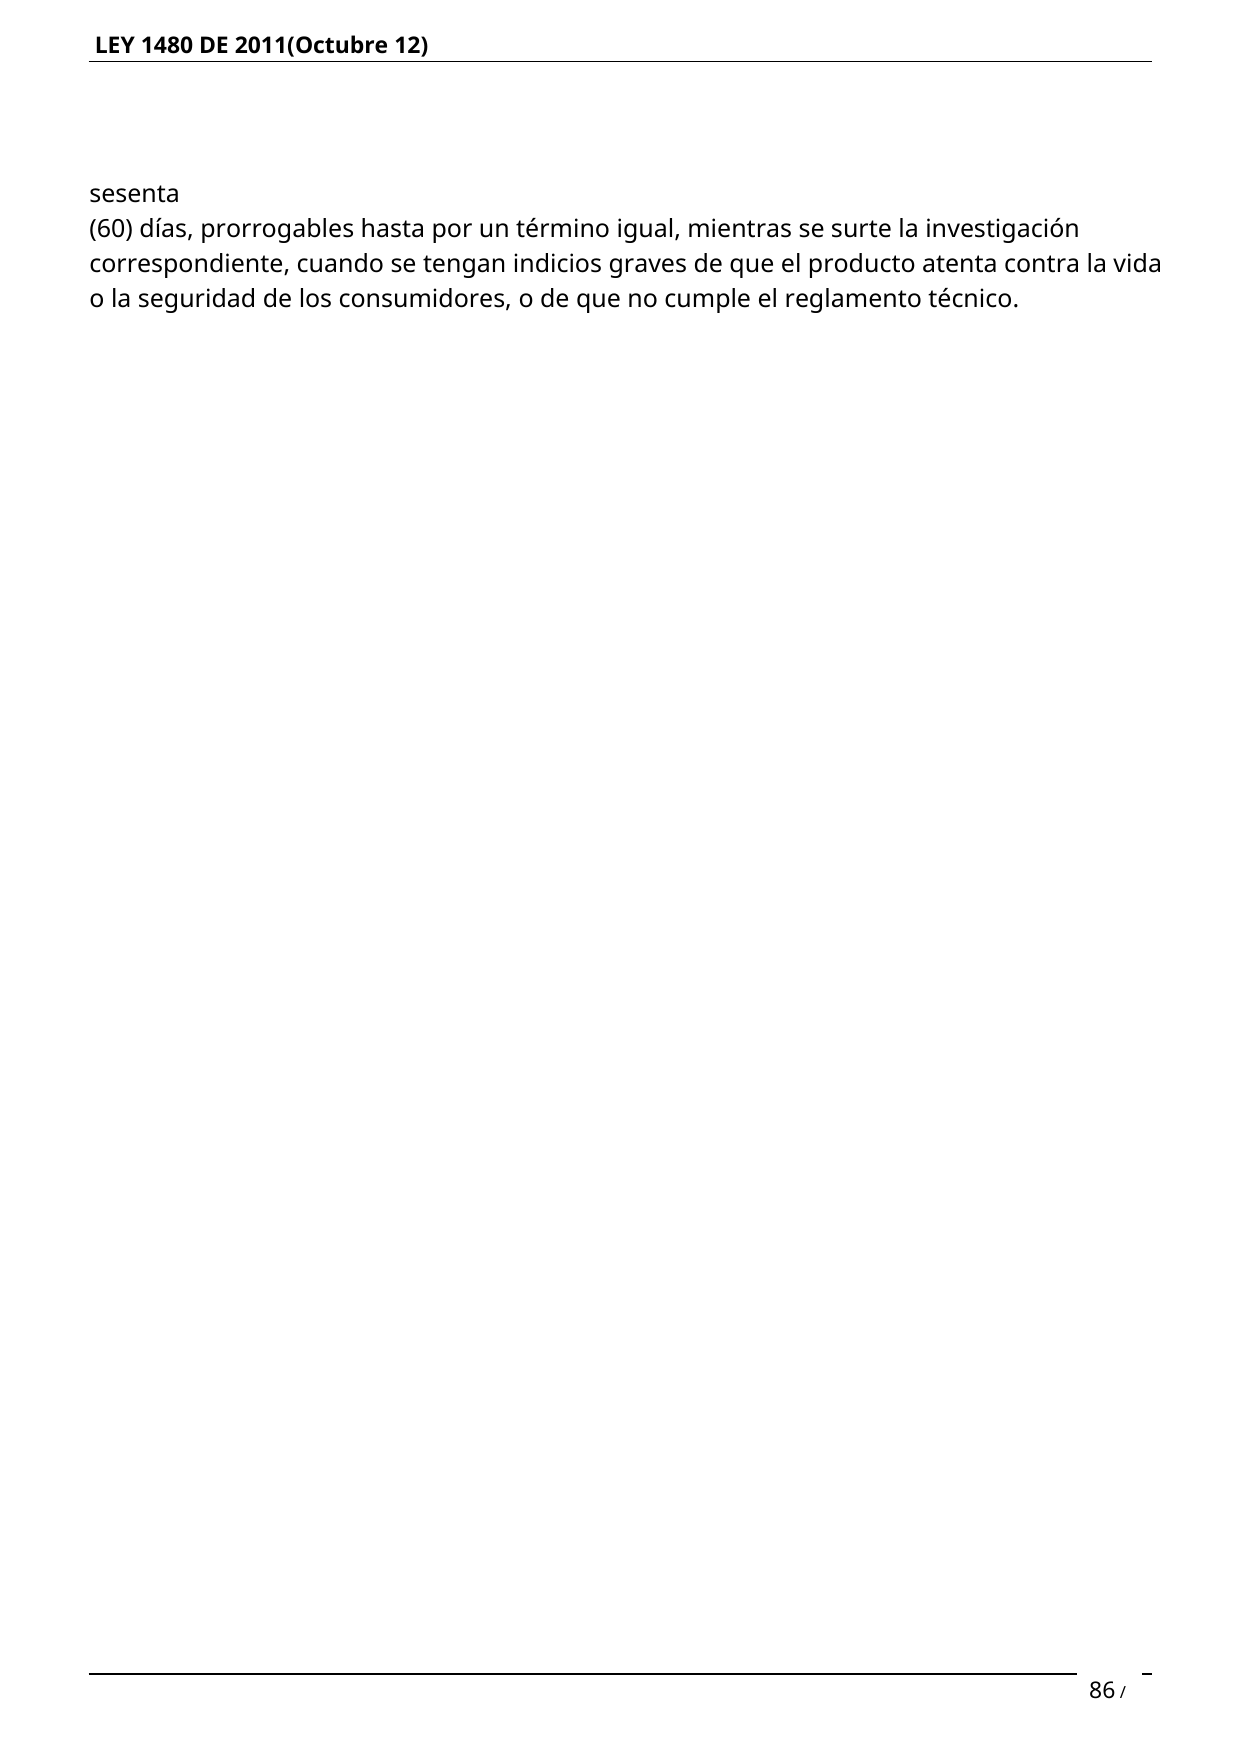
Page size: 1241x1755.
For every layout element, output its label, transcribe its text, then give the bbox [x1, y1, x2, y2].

text (60) días, prorrogables hasta por un término igual, mientras se surte la investigación correspondiente, cuando se tengan indicios graves de que el producto atenta contra la vida o la seguridad de los consumidores, o de que no cumple el reglamento técnico. [89, 211, 1163, 315]
list sesenta [89, 176, 1124, 210]
